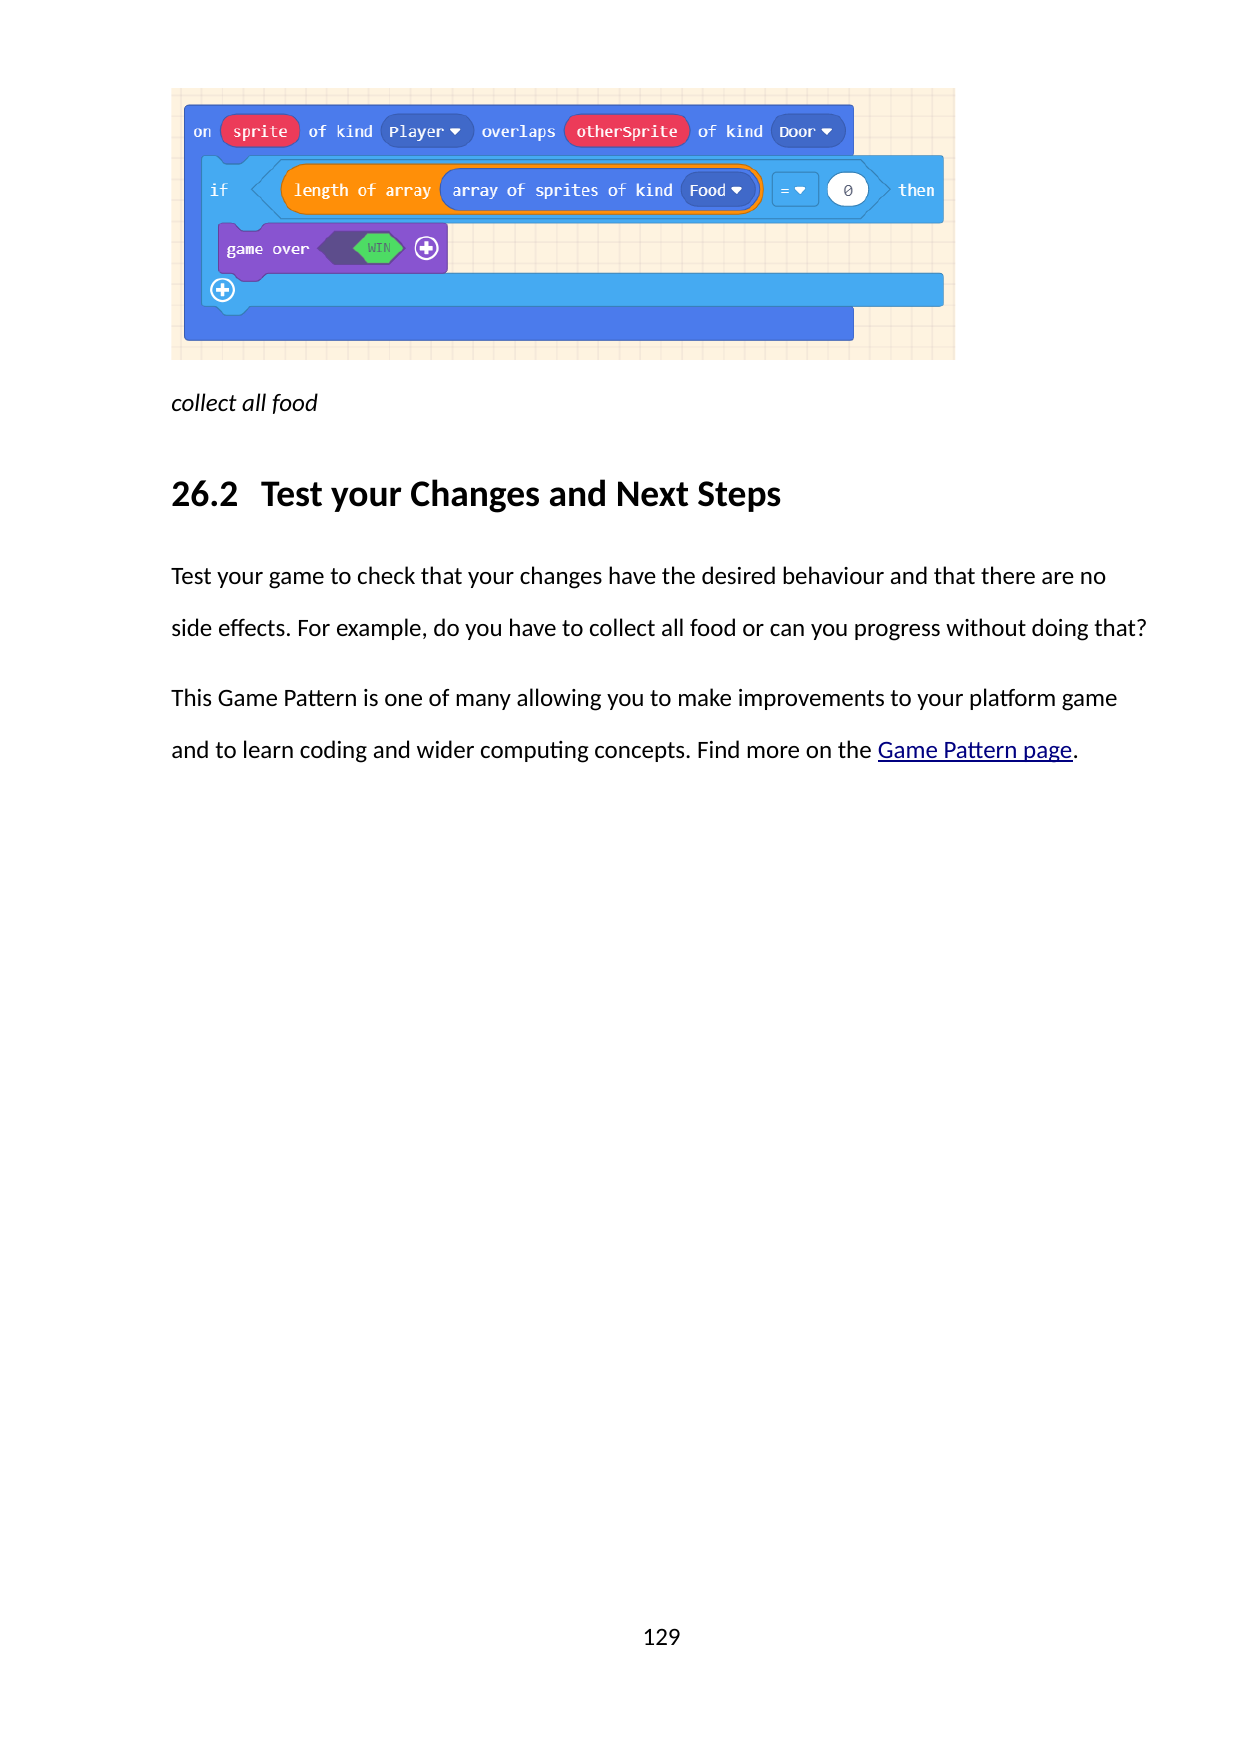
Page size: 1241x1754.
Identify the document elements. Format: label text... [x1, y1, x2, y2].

subtitle Test your Changes and Next Steps [171, 470, 1152, 516]
text collect all food [171, 387, 1152, 417]
text This Game Pattern is one of many allowing you to make improvements to your platform game and to learn coding and wider computing concepts. Find more on the Game Pattern page. [171, 682, 1152, 764]
text Test your game to check that your changes have the desired behaviour and that there are no side effects. For example, do you have to collect all food or can you progress without doing that? [171, 560, 1152, 643]
picture [171, 88, 956, 360]
